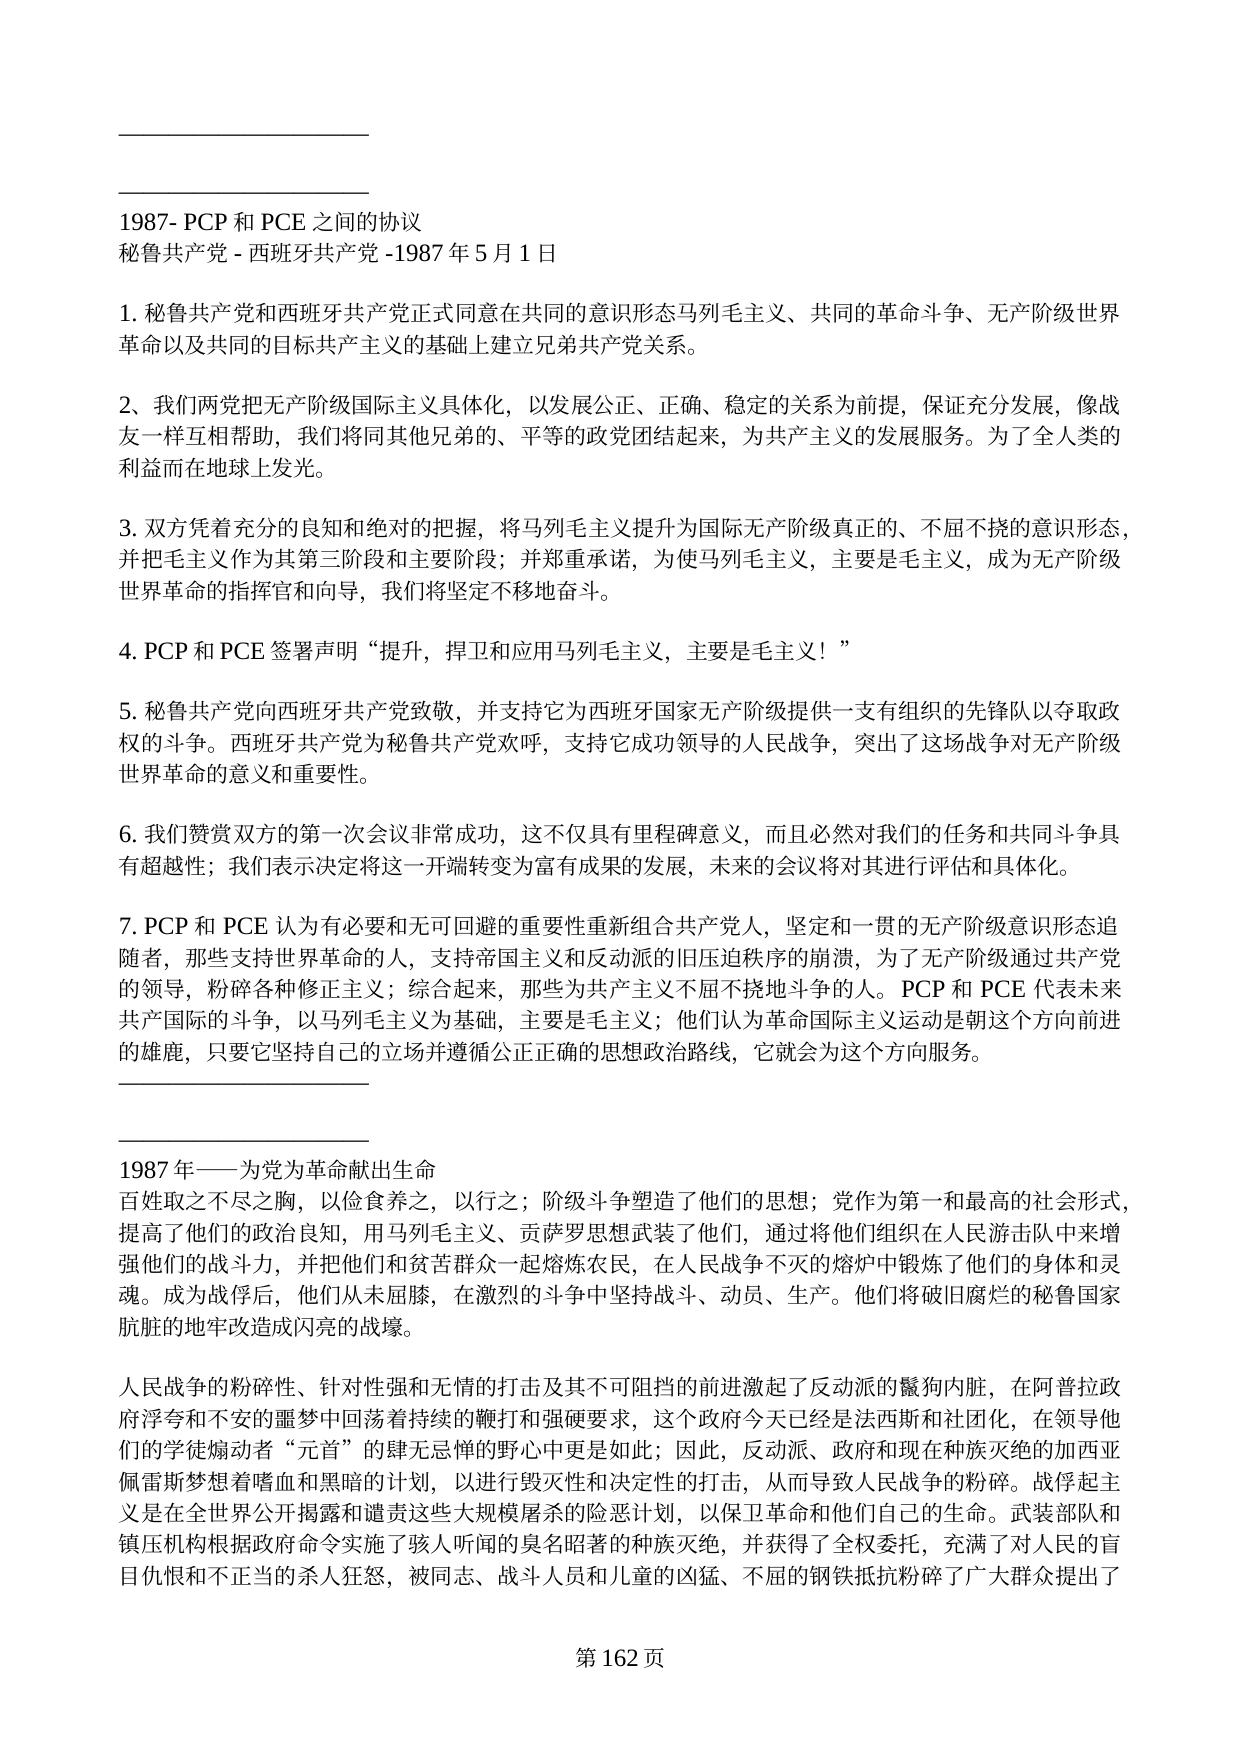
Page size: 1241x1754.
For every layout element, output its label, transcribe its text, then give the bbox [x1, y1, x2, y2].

text 百姓取之不尽之胸，以俭食养之，以行之；阶级斗争塑造了他们的思想；党作为第一和最高的社会形式，提高了他们的政治良知，用马列毛主义、贡萨罗思想武装了他们，通过将他们组织在人民游击队中来增强他们的战斗力，并把他们和贫苦群众一起熔炼农民，在人民战争不灭的熔炉中锻炼了他们的身体和灵魂。成为战俘后，他们从未屈膝，在激烈的斗争中坚持战斗、动员、生产。他们将破旧腐烂的秘鲁国家肮脏的地牢改造成闪亮的战壕。 [118, 1184, 1122, 1342]
text 1987年——为党为革命献出生命 [118, 1153, 1122, 1184]
text 秘鲁共产党 - 西班牙共产党 -1987年5月1日 [118, 236, 1122, 268]
text 1. 秘鲁共产党和西班牙共产党正式同意在共同的意识形态马列毛主义、共同的革命斗争、无产阶级世界革命以及共同的目标共产主义的基础上建立兄弟共产党关系。 [118, 296, 1122, 359]
text 1987- PCP 和 PCE 之间的协议 [118, 205, 1122, 236]
text —————————— [118, 176, 1122, 205]
text 2、我们两党把无产阶级国际主义具体化，以发展公正、正确、稳定的关系为前提，保证充分发展，像战友一样互相帮助，我们将同其他兄弟的、平等的政党团结起来，为共产主义的发展服务。为了全人类的利益而在地球上发光。 [118, 388, 1122, 482]
text 7. PCP 和 PCE 认为有必要和无可回避的重要性重新组合共产党人，坚定和一贯的无产阶级意识形态追随者，那些支持世界革命的人，支持帝国主义和反动派的旧压迫秩序的崩溃，为了无产阶级通过共产党的领导，粉碎各种修正主义；综合起来，那些为共产主义不屈不挠地斗争的人。PCP 和 PCE 代表未来共产国际的斗争，以马列毛主义为基础，主要是毛主义；他们认为革命国际主义运动是朝这个方向前进的雄鹿，只要它坚持自己的立场并遵循公正正确的思想政治路线，它就会为这个方向服务。 [118, 909, 1122, 1067]
text 人民战争的粉碎性、针对性强和无情的打击及其不可阻挡的前进激起了反动派的鬣狗内脏，在阿普拉政府浮夸和不安的噩梦中回荡着持续的鞭打和强硬要求，这个政府今天已经是法西斯和社团化，在领导他们的学徒煽动者“元首”的肆无忌惮的野心中更是如此；因此，反动派、政府和现在种族灭绝的加西亚佩雷斯梦想着嗜血和黑暗的计划，以进行毁灭性和决定性的打击，从而导致人民战争的粉碎。战俘起主义是在全世界公开揭露和谴责这些大规模屠杀的险恶计划，以保卫革命和他们自己的生命。武装部队和镇压机构根据政府命令实施了骇人听闻的臭名昭著的种族灭绝，并获得了全权委托，充满了对人民的盲目仇恨和不正当的杀人狂怒，被同志、战斗人员和儿童的凶猛、不屈的钢铁抵抗粉碎了广大群众提出了 [118, 1370, 1122, 1591]
text —————————— [118, 1124, 1122, 1153]
text 5. 秘鲁共产党向西班牙共产党致敬，并支持它为西班牙国家无产阶级提供一支有组织的先锋队以夺取政权的斗争。西班牙共产党为秘鲁共产党欢呼，支持它成功领导的人民战争，突出了这场战争对无产阶级世界革命的意义和重要性。 [118, 694, 1122, 789]
text —————————— [118, 1067, 1122, 1095]
text —————————— [118, 118, 1122, 147]
text 6. 我们赞赏双方的第一次会议非常成功，这不仅具有里程碑意义，而且必然对我们的任务和共同斗争具有超越性；我们表示决定将这一开端转变为富有成果的发展，未来的会议将对其进行评估和具体化。 [118, 818, 1122, 881]
text 4. PCP和PCE签署声明“提升，捍卫和应用马列毛主义，主要是毛主义！” [118, 634, 1122, 666]
text 3. 双方凭着充分的良知和绝对的把握，将马列毛主义提升为国际无产阶级真正的、不屈不挠的意识形态，并把毛主义作为其第三阶段和主要阶段；并郑重承诺，为使马列毛主义，主要是毛主义，成为无产阶级世界革命的指挥官和向导，我们将坚定不移地奋斗。 [118, 511, 1122, 606]
